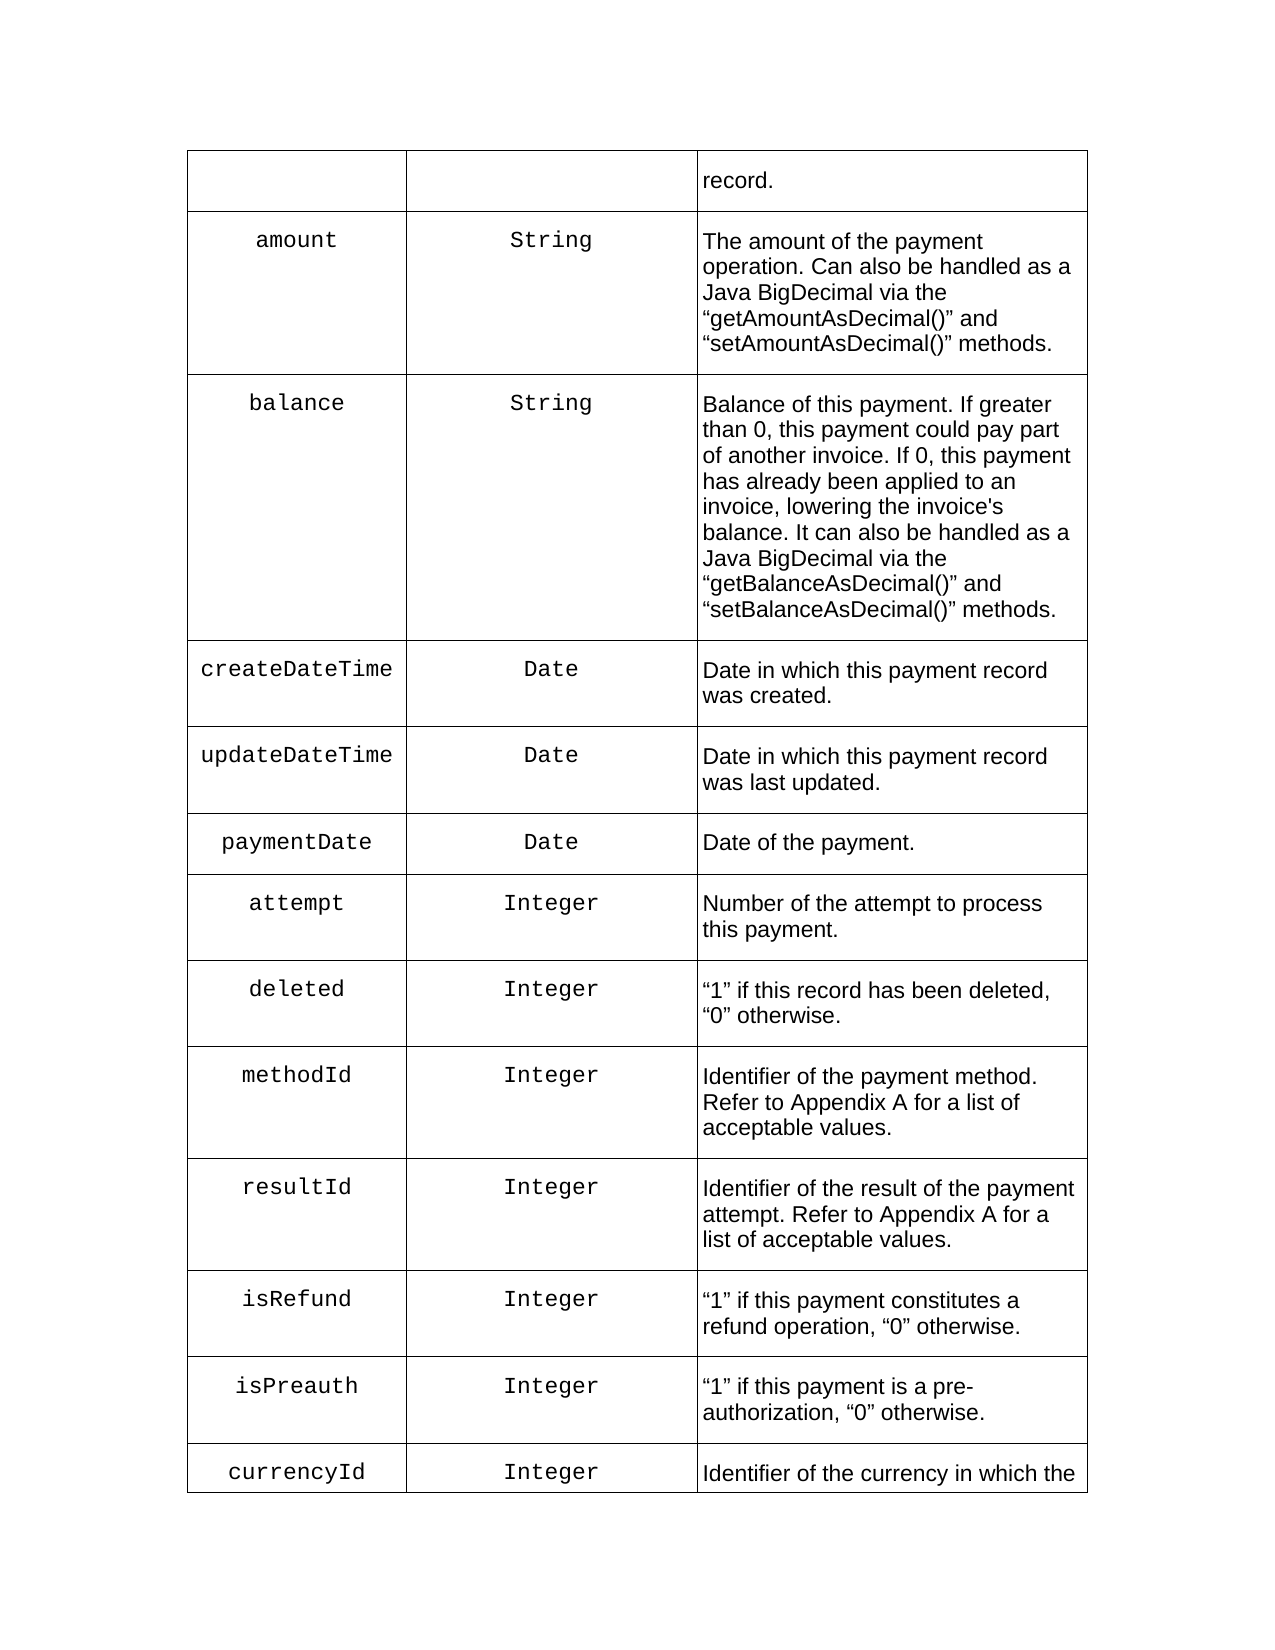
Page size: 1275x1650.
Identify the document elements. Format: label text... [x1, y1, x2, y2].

table_cell Date in which this payment record was last updated. [698, 727, 1087, 812]
table_cell Integer [407, 961, 697, 1046]
table_cell [407, 151, 697, 211]
table_cell currencyId [188, 1444, 406, 1492]
table_cell String [407, 375, 697, 640]
table_cell Integer [407, 1047, 697, 1158]
table_cell [188, 151, 406, 211]
table_cell balance [188, 375, 406, 640]
table_cell “1” if this payment is a pre-authorization, “0” otherwise. [698, 1357, 1087, 1443]
table_cell attempt [188, 875, 406, 960]
table_cell createDateTime [188, 641, 406, 726]
table_cell “1” if this payment constitutes a refund operation, “0” otherwise. [698, 1271, 1087, 1356]
table_cell Date [407, 814, 697, 873]
table_cell Number of the attempt to process this payment. [698, 875, 1087, 960]
table_cell updateDateTime [188, 727, 406, 812]
table_cell Date of the payment. [698, 814, 1087, 873]
table_cell Balance of this payment. If greater than 0, this payment could pay part of another invoice. If 0, this payment has already been applied to an invoice, lowering the invoice's balance. It can also be handled as a Java BigDecimal via the “getBalanceAsDecimal()” and “setBalanceAsDecimal()” methods. [698, 375, 1087, 640]
table_cell paymentDate [188, 814, 406, 873]
table_cell Integer [407, 1271, 697, 1356]
table_cell Integer [407, 1159, 697, 1270]
table_cell Integer [407, 1444, 697, 1492]
table_cell Identifier of the payment method. Refer to Appendix A for a list of acceptable values. [698, 1047, 1087, 1158]
table_cell Identifier of the result of the payment attempt. Refer to Appendix A for a list of acceptable values. [698, 1159, 1087, 1270]
table_cell The amount of the payment operation. Can also be handled as a Java BigDecimal via the “getAmountAsDecimal()” and “setAmountAsDecimal()” methods. [698, 212, 1087, 374]
table_cell amount [188, 212, 406, 374]
table_cell methodId [188, 1047, 406, 1158]
table_cell Integer [407, 875, 697, 960]
table_cell “1” if this record has been deleted, “0” otherwise. [698, 961, 1087, 1046]
table_cell String [407, 212, 697, 374]
table_cell Integer [407, 1357, 697, 1443]
table_cell Identifier of the currency in which the [698, 1444, 1087, 1492]
table_cell deleted [188, 961, 406, 1046]
table_cell record. [698, 151, 1087, 211]
table_cell isRefund [188, 1271, 406, 1356]
table_cell isPreauth [188, 1357, 406, 1443]
table_cell Date [407, 727, 697, 812]
table_cell resultId [188, 1159, 406, 1270]
table_cell Date in which this payment record was created. [698, 641, 1087, 726]
table_cell Date [407, 641, 697, 726]
